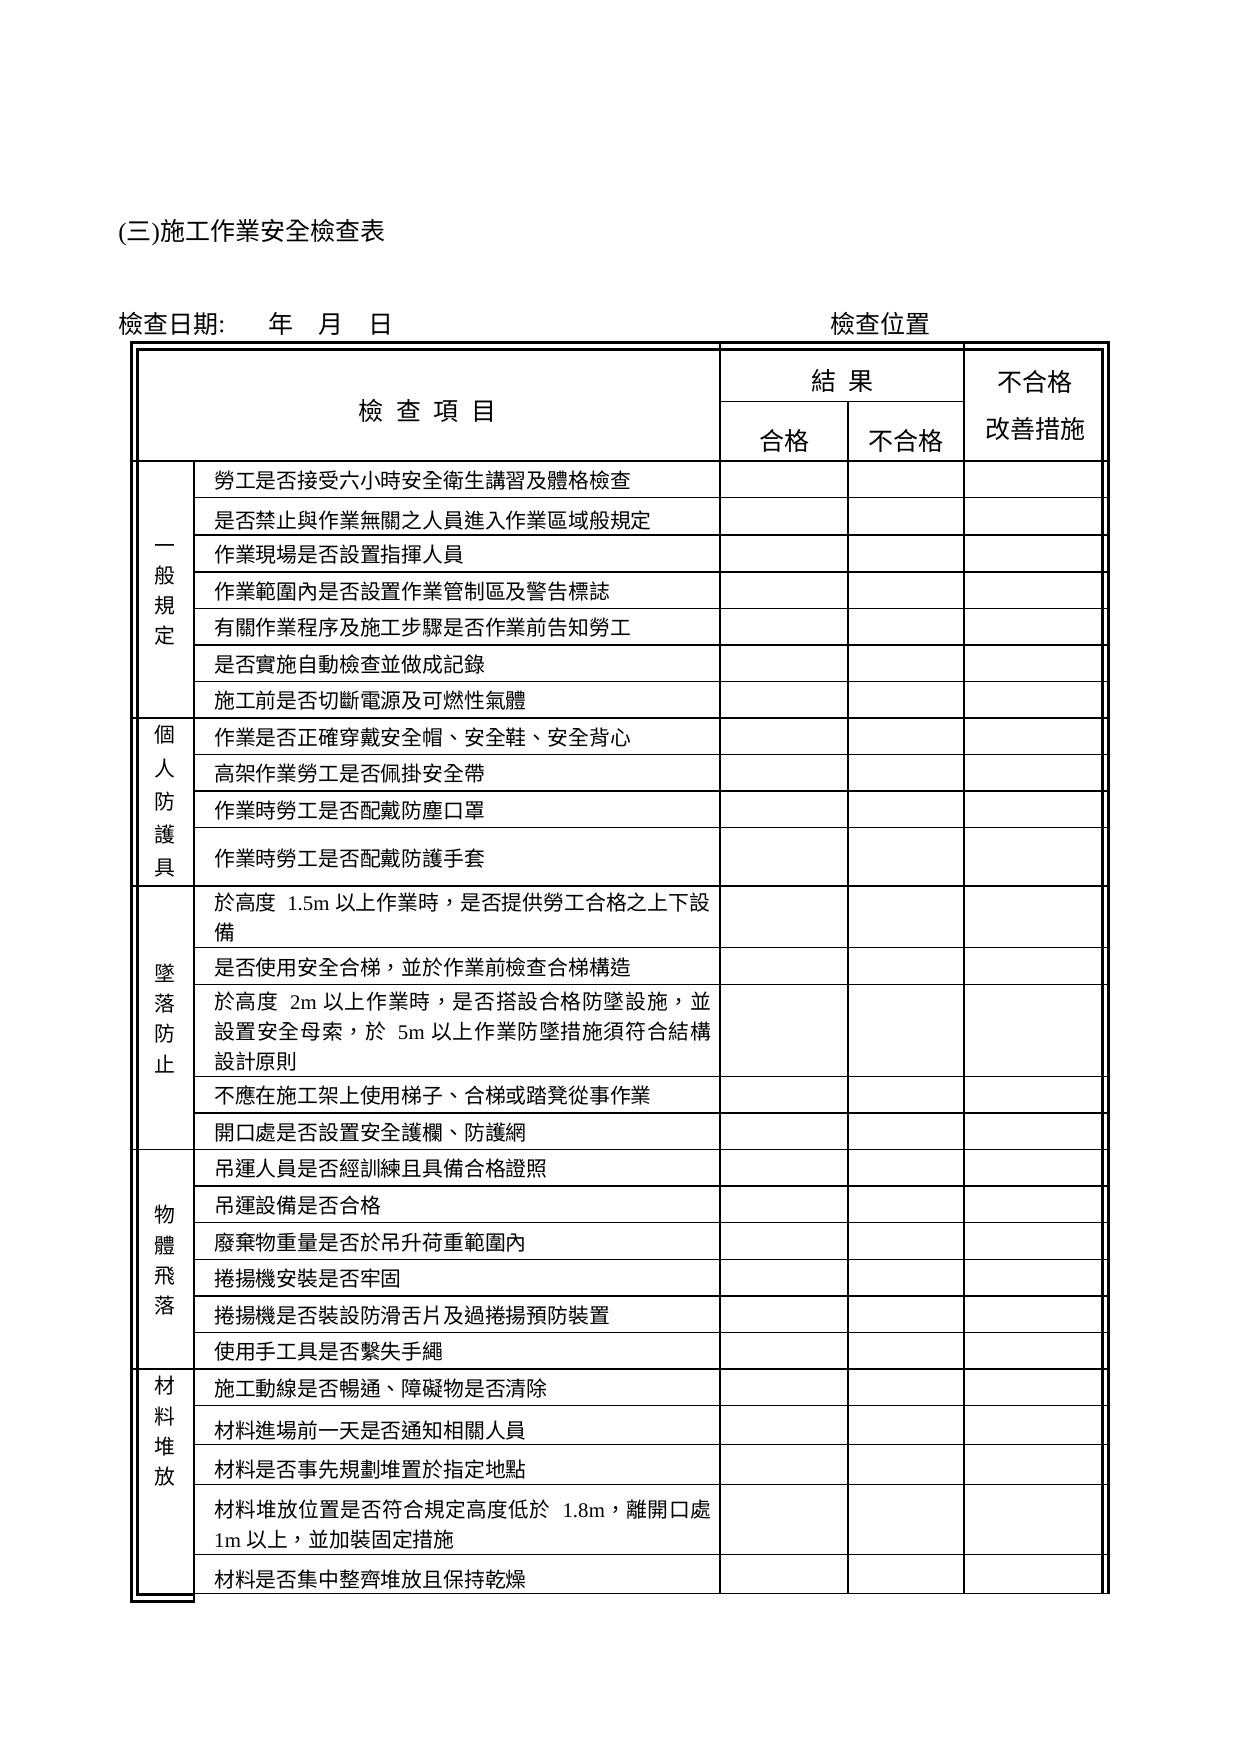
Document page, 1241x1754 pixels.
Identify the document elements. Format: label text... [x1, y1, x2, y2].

table_cell [965, 828, 1101, 885]
text (三)施工作業安全檢查表 [118, 200, 1122, 250]
table_cell [849, 719, 963, 754]
table_cell [965, 1260, 1101, 1295]
table_cell 捲揚機是否裝設防滑舌片及過捲揚預防裝置 [195, 1297, 719, 1332]
table_cell [849, 887, 963, 947]
table_cell [721, 536, 847, 571]
table_cell [721, 462, 847, 497]
table_cell [965, 1370, 1101, 1405]
table_cell 高架作業勞工是否佩掛安全帶 [195, 755, 719, 790]
table_cell [849, 1223, 963, 1258]
table_cell [965, 1406, 1101, 1444]
table_cell [849, 792, 963, 827]
table_cell 不應在施工架上使用梯子、合梯或踏凳從事作業 [195, 1077, 719, 1112]
table_cell 使用手工具是否繫失手繩 [195, 1333, 719, 1368]
table_cell [721, 1114, 847, 1149]
table_cell [849, 1114, 963, 1149]
table_cell [849, 536, 963, 571]
table_cell [965, 609, 1101, 644]
table_cell [849, 948, 963, 983]
table_cell 是否實施自動檢查並做成記錄 [195, 646, 719, 681]
table_cell [721, 1077, 847, 1112]
table_cell [721, 948, 847, 983]
table_cell 於高度 1.5m 以上作業時，是否提供勞工合格之上下設備 [195, 887, 719, 947]
table_cell [849, 1260, 963, 1295]
table_cell [849, 1077, 963, 1112]
table_cell [849, 609, 963, 644]
table_cell [849, 1445, 963, 1484]
table_cell [849, 682, 963, 717]
table_cell 有關作業程序及施工步驟是否作業前告知勞工 [195, 609, 719, 644]
table_cell 吊運人員是否經訓練且具備合格證照 [195, 1150, 719, 1185]
table_cell 吊運設備是否合格 [195, 1187, 719, 1222]
table_cell [849, 1187, 963, 1222]
table_cell [965, 948, 1101, 983]
table_cell [721, 1297, 847, 1332]
table_cell [965, 1077, 1101, 1112]
table_cell 是否使用安全合梯，並於作業前檢查合梯構造 [195, 948, 719, 983]
table_cell [965, 755, 1101, 790]
table_cell [721, 646, 847, 681]
table_cell [849, 646, 963, 681]
table_cell [965, 887, 1101, 947]
table_cell 材料堆放位置是否符合規定高度低於 1.8m，離開口處 1m 以上，並加裝固定措施 [195, 1485, 719, 1554]
table_cell [721, 1485, 847, 1554]
table_cell [849, 1333, 963, 1368]
table_cell [849, 1485, 963, 1554]
table_cell [849, 985, 963, 1076]
table_cell [965, 1485, 1101, 1554]
table_cell [721, 887, 847, 947]
table_cell [849, 462, 963, 497]
table_cell [965, 1223, 1101, 1258]
table_cell [721, 1150, 847, 1185]
table_cell 捲揚機安裝是否牢固 [195, 1260, 719, 1295]
table_cell [965, 646, 1101, 681]
table_cell [721, 498, 847, 534]
table_cell 一 般 規 定 [139, 462, 193, 717]
table_cell 勞工是否接受六小時安全衛生講習及體格檢查 [195, 462, 719, 497]
table_cell 開口處是否設置安全護欄、防護網 [195, 1114, 719, 1149]
table_cell [965, 1114, 1101, 1149]
table_cell 於高度 2m 以上作業時，是否搭設合格防墜設施，並設置安全母索，於 5m 以上作業防墜措施須符合結構設計原則 [195, 985, 719, 1076]
table_cell [965, 1333, 1101, 1368]
table_cell [721, 985, 847, 1076]
table_cell 廢棄物重量是否於吊升荷重範圍內 [195, 1223, 719, 1258]
table_cell 材料是否集中整齊堆放且保持乾燥 [195, 1555, 719, 1593]
table_cell [721, 573, 847, 607]
table_cell 作業時勞工是否配戴防塵口罩 [195, 792, 719, 827]
table_cell [721, 1445, 847, 1484]
table_cell [965, 462, 1101, 497]
table_cell 材料堆放 [139, 1370, 193, 1593]
table_cell [965, 1187, 1101, 1222]
table_cell [965, 792, 1101, 827]
table_cell [965, 719, 1101, 754]
table_header 檢 查 項 目 [135, 344, 719, 460]
table_cell [721, 1223, 847, 1258]
table_cell [849, 498, 963, 534]
table_cell [965, 573, 1101, 607]
table_cell [849, 573, 963, 607]
table_cell [965, 1150, 1101, 1185]
table_cell [721, 1406, 847, 1444]
table_header 結 果 [721, 351, 963, 401]
table_cell [849, 1150, 963, 1185]
table_cell [965, 985, 1101, 1076]
table_cell [965, 498, 1101, 534]
table_cell 作業是否正確穿戴安全帽、安全鞋、安全背心 [195, 719, 719, 754]
table_cell 材料進場前一天是否通知相關人員 [195, 1406, 719, 1444]
table_cell [849, 1406, 963, 1444]
table_cell [721, 1260, 847, 1295]
text 檢查日期: 年 月 日 檢查位置 [118, 300, 1122, 341]
table_cell 材料是否事先規劃堆置於指定地點 [195, 1445, 719, 1484]
table_cell 作業範圍內是否設置作業管制區及警告標誌 [195, 573, 719, 607]
table_cell 個 人 防 護 具 [139, 719, 193, 885]
table_cell [721, 828, 847, 885]
table_header 不合格 改善措施 [965, 344, 1105, 460]
table_cell [849, 1297, 963, 1332]
table_cell [965, 536, 1101, 571]
table_cell 是否禁止與作業無關之人員進入作業區域般規定 [195, 498, 719, 534]
table_cell 施工動線是否暢通、障礙物是否清除 [195, 1370, 719, 1405]
table_cell [721, 1555, 847, 1593]
table_cell 合格 [721, 402, 847, 460]
table_cell [721, 682, 847, 717]
table_cell [721, 755, 847, 790]
table_cell [721, 1187, 847, 1222]
table_cell 不合格 [849, 402, 963, 460]
table_cell [849, 1370, 963, 1405]
table_cell [721, 792, 847, 827]
table_cell 作業現場是否設置指揮人員 [195, 536, 719, 571]
table_cell 墜落防止 [139, 887, 193, 1149]
table_cell 物 體 飛 落 [139, 1150, 193, 1368]
table_cell [965, 1445, 1101, 1484]
table_cell [849, 755, 963, 790]
table_header [721, 344, 963, 348]
table_cell [849, 828, 963, 885]
table_cell [965, 1297, 1101, 1332]
table_cell [721, 719, 847, 754]
table_cell [721, 1370, 847, 1405]
table_cell [849, 1555, 963, 1593]
table_cell [965, 682, 1101, 717]
table_cell 施工前是否切斷電源及可燃性氣體 [195, 682, 719, 717]
table_cell [721, 609, 847, 644]
table_cell [965, 1555, 1101, 1593]
table_cell 作業時勞工是否配戴防護手套 [195, 828, 719, 885]
table_cell [721, 1333, 847, 1368]
